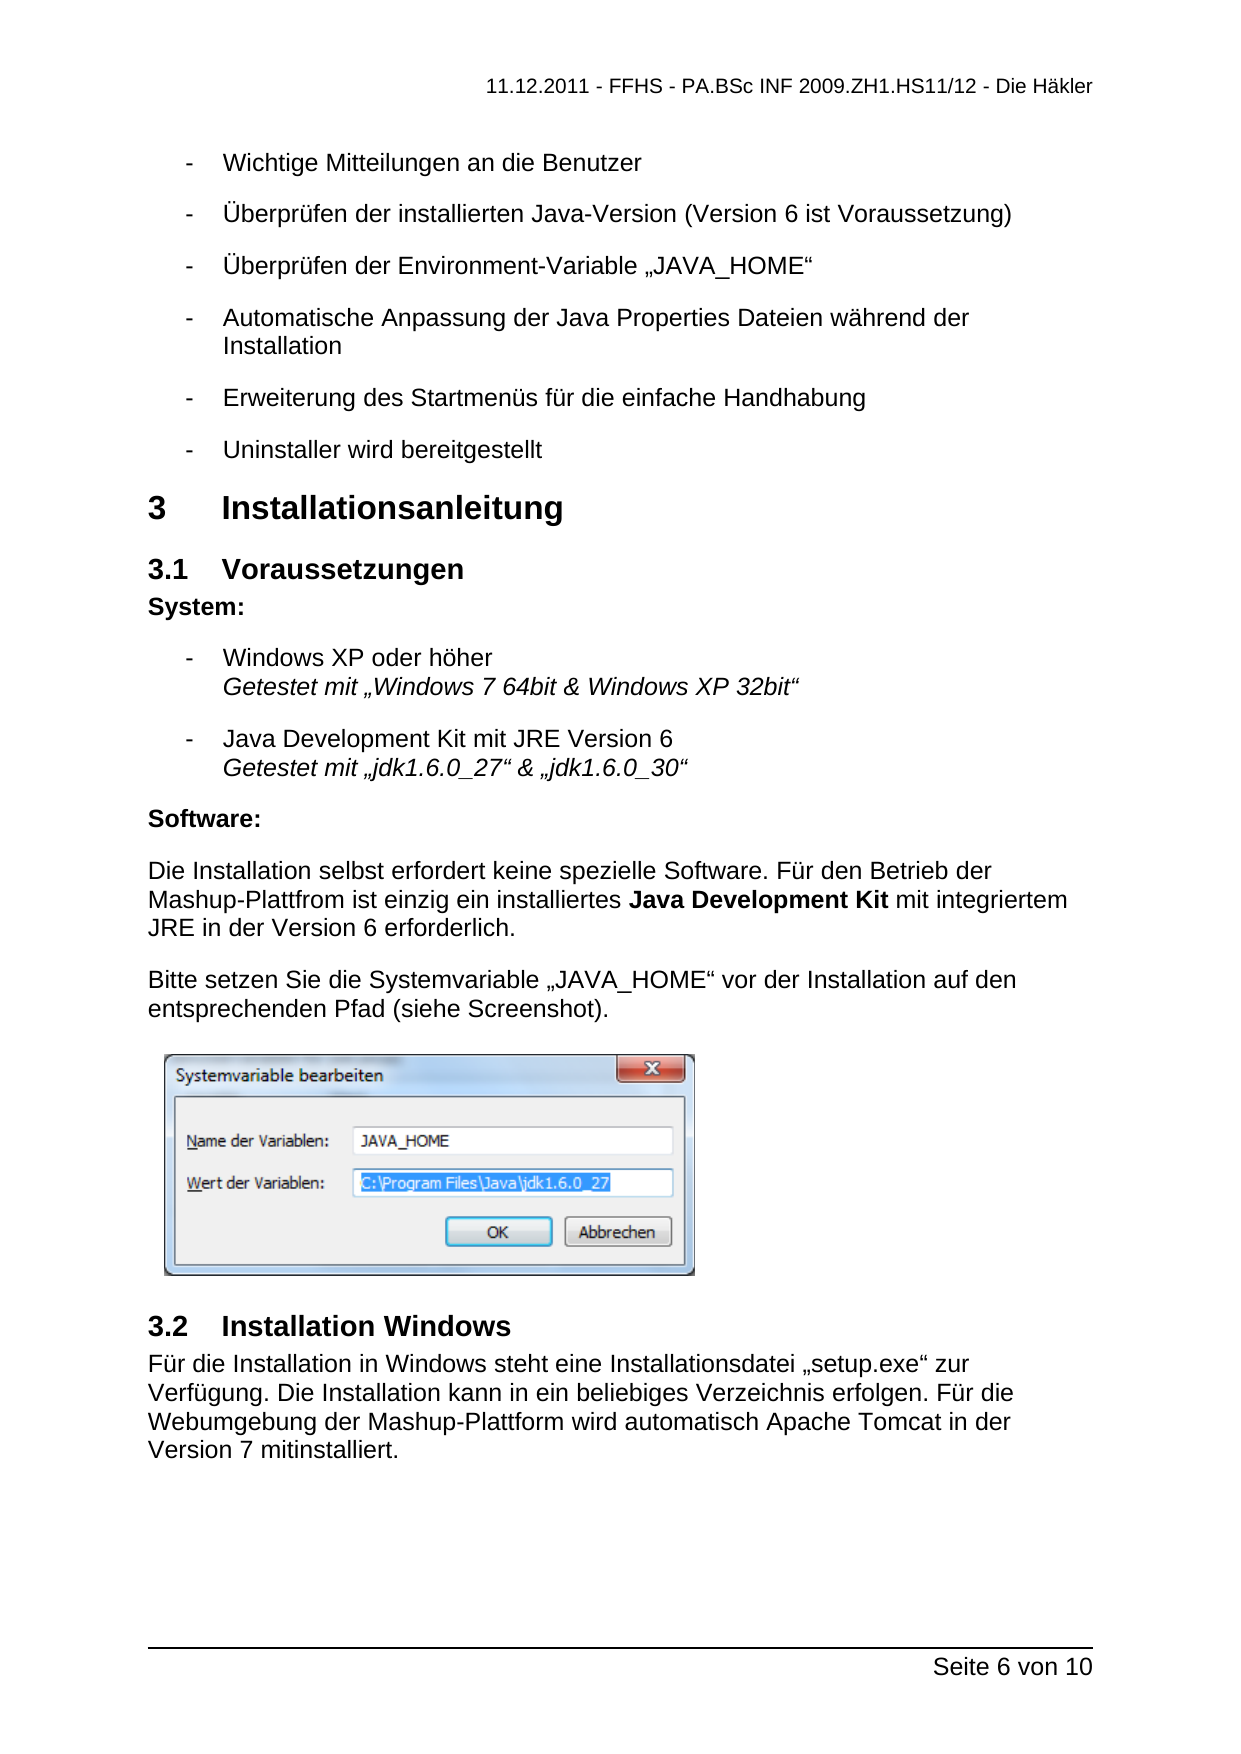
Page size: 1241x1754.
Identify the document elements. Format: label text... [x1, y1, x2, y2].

list Automatische Anpassung der Java Properties Dateien während der Installation [185, 303, 1093, 360]
picture [164, 1054, 695, 1276]
text Die Installation selbst erfordert keine spezielle Software. Für den Betrieb der Mashup-Plattfrom ist einzig ein installiertes Java Development Kit mit integriertem JRE in der Version 6 erforderlich. [148, 856, 1093, 942]
list Überprüfen der installierten Java-Version (Version 6 ist Voraussetzung) [185, 199, 1093, 228]
list Überprüfen der Environment-Variable „JAVA_HOME“ [185, 251, 1093, 280]
subtitle Installation Windows [148, 1309, 1093, 1343]
list Erweiterung des Startmenüs für die einfache Handhabung [185, 383, 1093, 412]
subtitle Installationsanleitung [148, 488, 1093, 527]
text System: [148, 592, 1093, 620]
text Software: [148, 804, 1093, 833]
text Bitte setzen Sie die Systemvariable „JAVA_HOME“ vor der Installation auf den entsprechenden Pfad (siehe Screenshot). [148, 965, 1093, 1022]
text Für die Installation in Windows steht eine Installationsdatei „setup.exe“ zur Verfügung. Die Installation kann in ein beliebiges Verzeichnis erfolgen. Für die Webumgebung der Mashup-Plattform wird automatisch Apache Tomcat in der Version 7 mitinstalliert. [148, 1349, 1093, 1464]
list Uninstaller wird bereitgestellt [185, 435, 1093, 463]
subtitle Voraussetzungen [148, 552, 1093, 585]
list Wichtige Mitteilungen an die Benutzer [185, 148, 1093, 176]
list Windows XP oder höher Getestet mit „Windows 7 64bit & Windows XP 32bit“ [185, 643, 1093, 701]
list Java Development Kit mit JRE Version 6 Getestet mit „jdk1.6.0_27“ & „jdk1.6.0_30“ [185, 724, 1093, 781]
